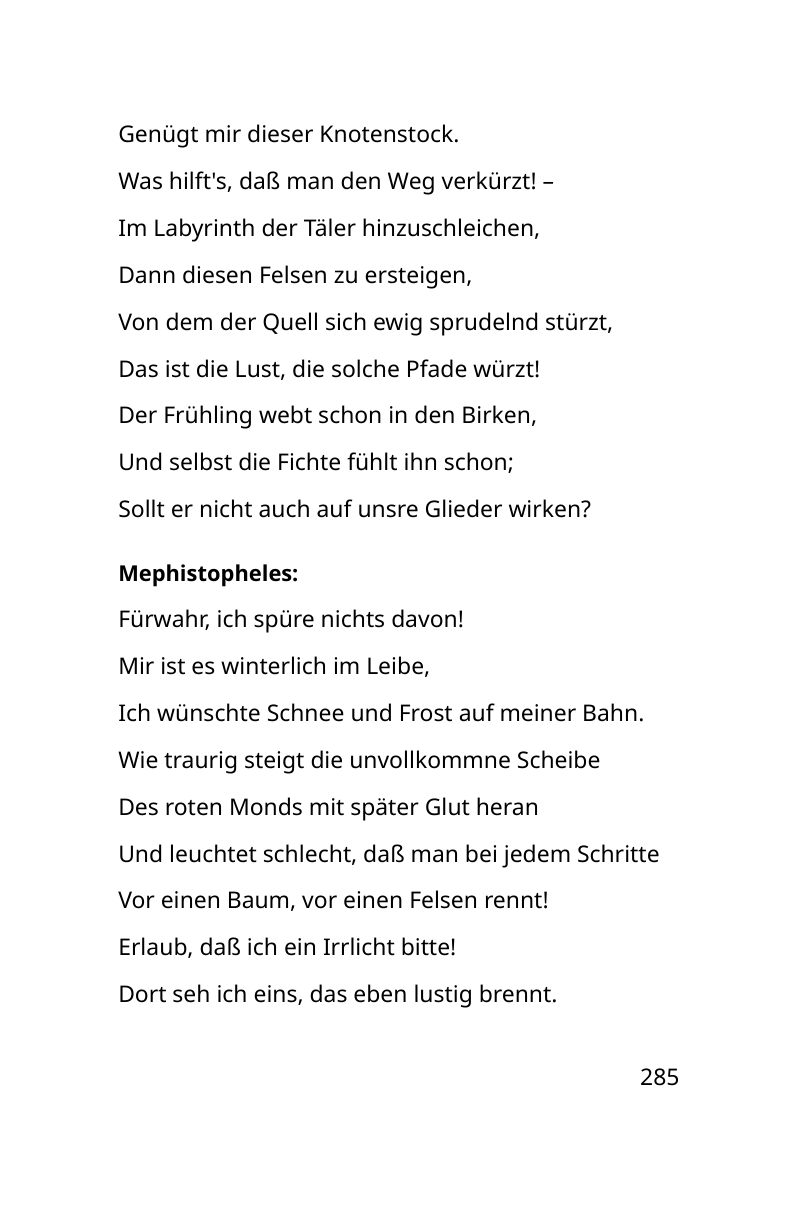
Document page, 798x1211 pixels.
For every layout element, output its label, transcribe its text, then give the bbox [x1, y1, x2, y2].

text Mephistopheles: Fürwahr, ich spüre nichts davon! Mir ist es winterlich im Leibe, Ich wünschte Schnee und Frost auf meiner Bahn. Wie traurig steigt die unvollkommne Scheibe Des roten Monds mit später Glut heran Und leuchtet schlecht, daß man bei jedem Schritte Vor einen Baum, vor einen Felsen rennt! Erlaub, daß ich ein Irrlicht bitte! Dort seh ich eins, das eben lustig brennt. [118, 558, 679, 1009]
text Genügt mir dieser Knotenstock. Was hilft's, daß man den Weg verkürzt! – Im Labyrinth der Täler hinzuschleichen, Dann diesen Felsen zu ersteigen, Von dem der Quell sich ewig sprudelnd stürzt, Das ist die Lust, die solche Pfade würzt! Der Frühling webt schon in den Birken, Und selbst die Fichte fühlt ihn schon; Sollt er nicht auch auf unsre Glieder wirken? [118, 118, 679, 524]
